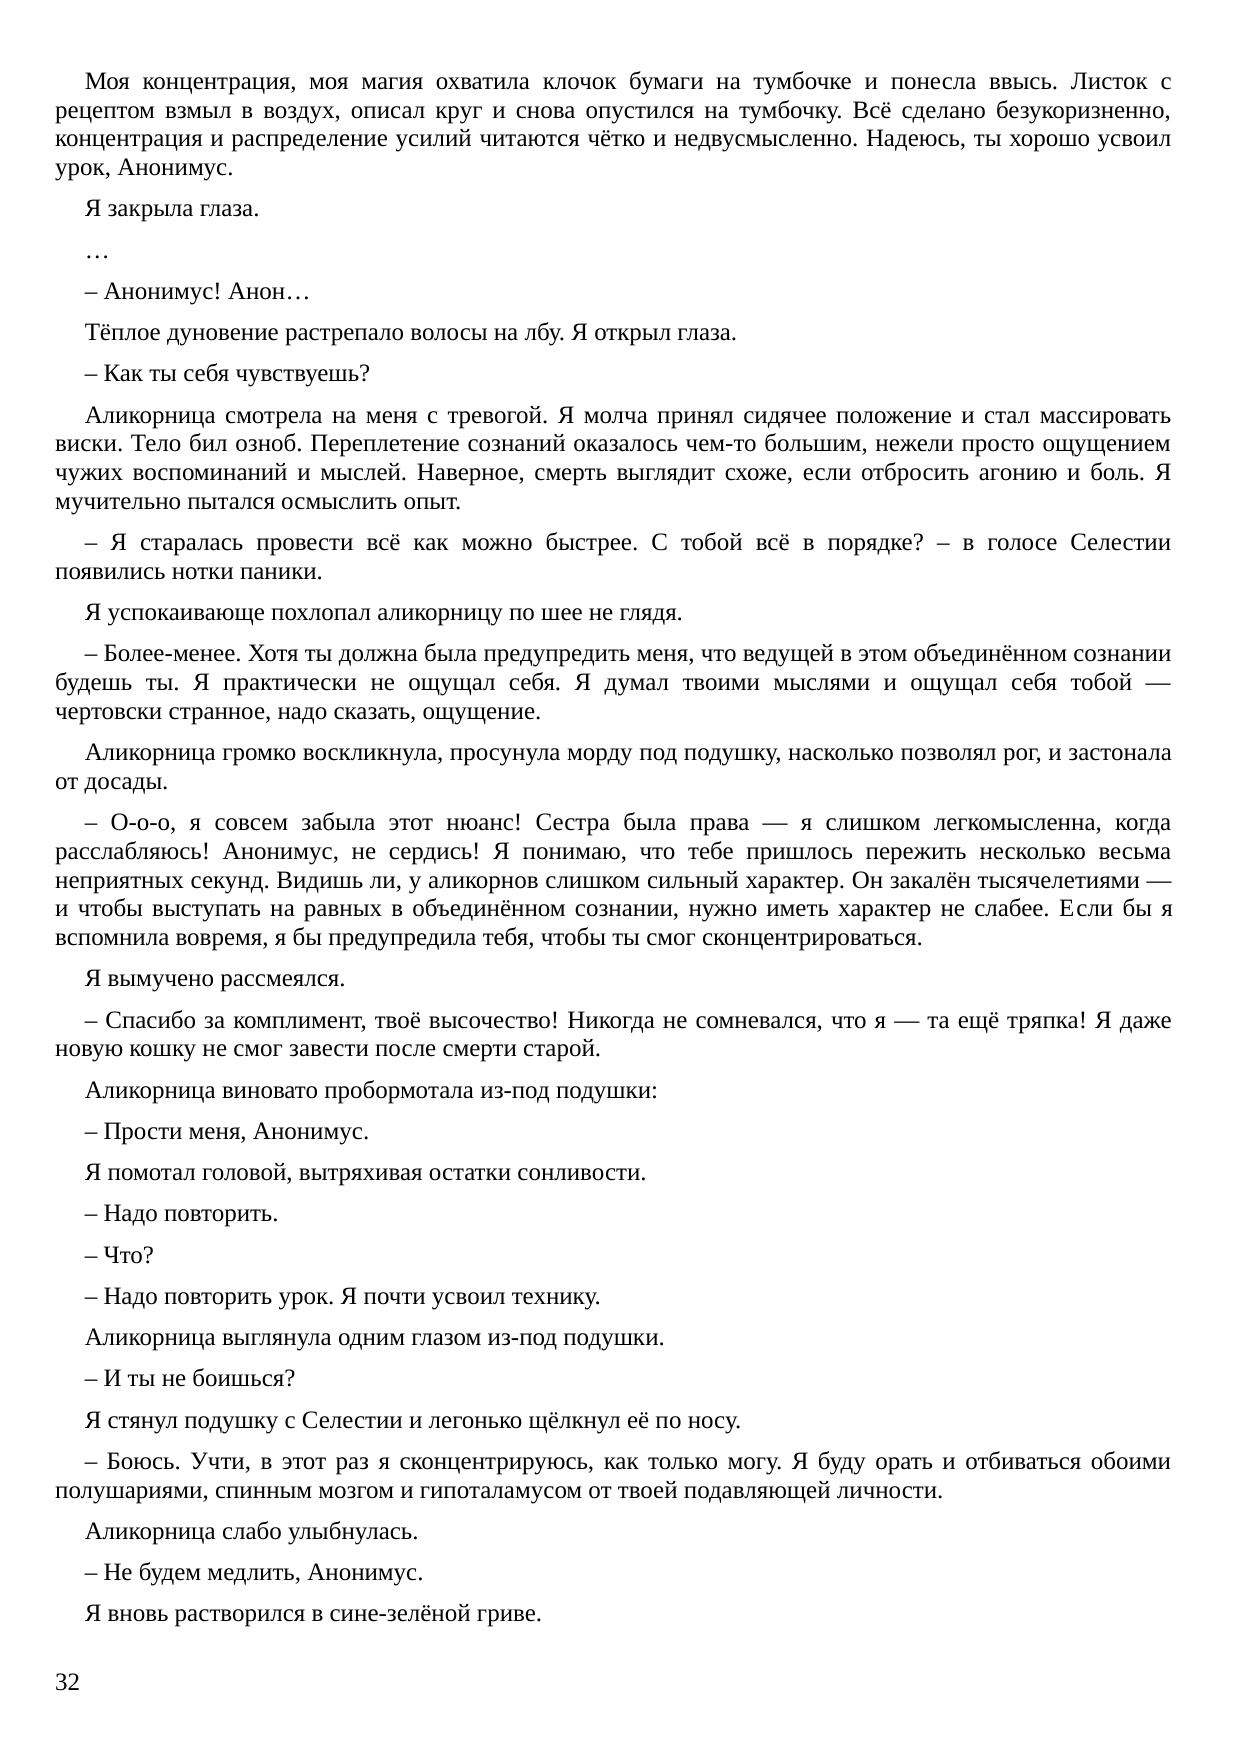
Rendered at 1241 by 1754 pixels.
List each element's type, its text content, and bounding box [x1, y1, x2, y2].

text – О-о-о, я совсем забыла этот нюанс! Сестра была права — я слишком легкомысленна, когда расслабляюсь! Анонимус, не сердись! Я понимаю, что тебе пришлось пережить несколько весьма неприятных секунд. Видишь ли, у аликорнов слишком сильный характер. Он закалён тысячелетиями — и чтобы выступать на равных в объединённом сознании, нужно иметь характер не слабее. Если бы я вспомнила вовремя, я бы предупредила тебя, чтобы ты смог сконцентрироваться. [55, 807, 1173, 951]
text – Надо повторить урок. Я почти усвоил технику. [55, 1281, 1173, 1310]
text Аликорница выглянула одним глазом из-под подушки. [55, 1322, 1173, 1351]
text – И ты не боишься? [55, 1363, 1173, 1392]
text – Более-менее. Хотя ты должна была предупредить меня, что ведущей в этом объединённом сознании будешь ты. Я практически не ощущал себя. Я думал твоими мыслями и ощущал себя тобой — чертовски странное, надо сказать, ощущение. [55, 638, 1173, 725]
text … [55, 235, 1173, 263]
text Аликорница слабо улыбнулась. [55, 1516, 1173, 1545]
text – Что? [55, 1240, 1173, 1268]
text Аликорница смотрела на меня с тревогой. Я молча принял сидячее положение и стал массировать виски. Тело бил озноб. Переплетение сознаний оказалось чем-то большим, нежели просто ощущением чужих воспоминаний и мыслей. Наверное, смерть выглядит схоже, если отбросить агонию и боль. Я мучительно пытался осмыслить опыт. [55, 400, 1173, 515]
text Я успокаивающе похлопал аликорницу по шее не глядя. [55, 597, 1173, 626]
text Аликорница громко воскликнула, просунула морду под подушку, насколько позволял рог, и застонала от досады. [55, 737, 1173, 795]
text – Анонимус! Анон… [55, 276, 1173, 305]
text – Не будем медлить, Анонимус. [55, 1557, 1173, 1586]
text Я стянул подушку с Селестии и легонько щёлкнул её по носу. [55, 1405, 1173, 1433]
text Я помотал головой, вытряхивая остатки сонливости. [55, 1157, 1173, 1186]
text – Спасибо за комплимент, твоё высочество! Никогда не сомневался, что я — та ещё тряпка! Я даже новую кошку не смог завести после смерти старой. [55, 1005, 1173, 1062]
text – Как ты себя чувствуешь? [55, 358, 1173, 387]
text Моя концентрация, моя магия охватила клочок бумаги на тумбочке и понесла ввысь. Листок с рецептом взмыл в воздух, описал круг и снова опустился на тумбочку. Всё сделано безукоризненно, концентрация и распределение усилий читаются чётко и недвусмысленно. Надеюсь, ты хорошо усвоил урок, Анонимус. [55, 66, 1173, 181]
text Я вымучено рассмеялся. [55, 963, 1173, 992]
text – Боюсь. Учти, в этот раз я сконцентрируюсь, как только могу. Я буду орать и отбиваться обоими полушариями, спинным мозгом и гипоталамусом от твоей подавляющей личности. [55, 1446, 1173, 1503]
text Аликорница виновато пробормотала из-под подушки: [55, 1075, 1173, 1103]
text Я закрыла глаза. [55, 193, 1173, 222]
text Тёплое дуновение растрепало волосы на лбу. Я открыл глаза. [55, 317, 1173, 346]
text – Надо повторить. [55, 1198, 1173, 1227]
text – Я старалась провести всё как можно быстрее. С тобой всё в порядке? – в голосе Селестии появились нотки паники. [55, 527, 1173, 585]
text – Прости меня, Анонимус. [55, 1116, 1173, 1145]
text Я вновь растворился в сине-зелёной гриве. [55, 1598, 1173, 1627]
